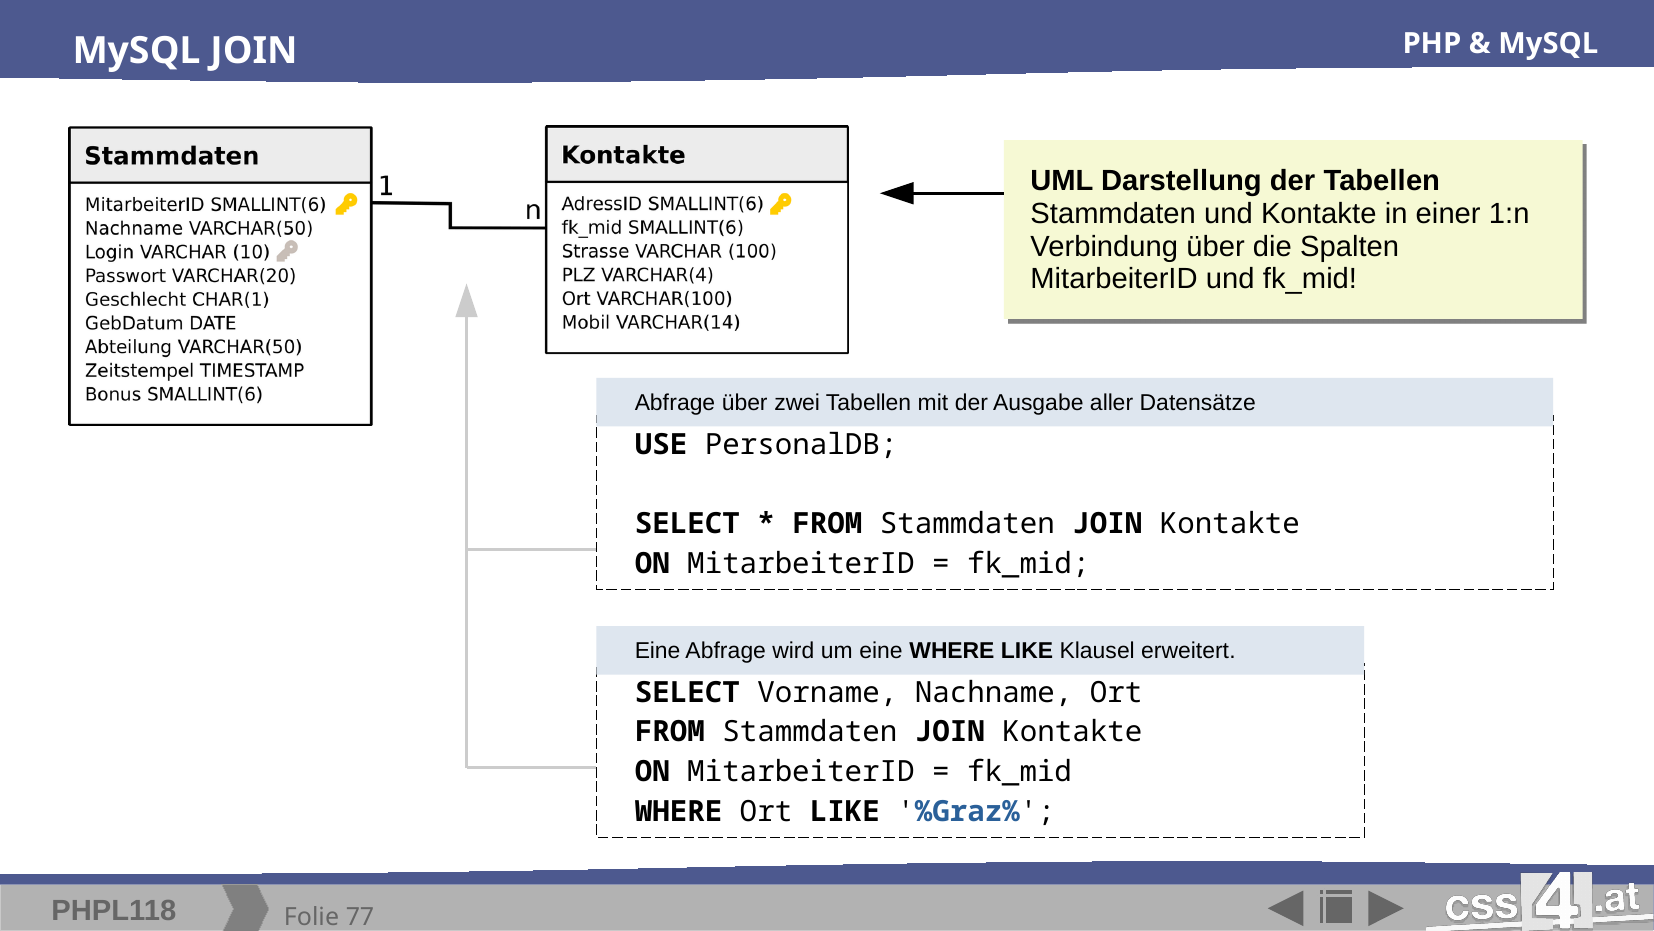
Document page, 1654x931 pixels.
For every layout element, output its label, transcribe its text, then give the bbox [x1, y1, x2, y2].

text_box SELECT Vorname, Nachname, Ort FROM Stammdaten JOIN Kontakte ON MitarbeiterID = fk_mid WHERE Ort LIKE '%Graz%'; [596, 675, 1365, 827]
text_box USE PersonalDB; SELECT * FROM Stammdaten JOIN Kontakte ON MitarbeiterID = fk_mid; [596, 427, 1554, 579]
text_box [0, 0, 1654, 83]
text_box PHP & MySQL [1387, 15, 1619, 60]
text_box [0, 861, 1654, 931]
text_box Folie <Foliennummer> [269, 891, 542, 931]
text_box PHPL118 [36, 886, 209, 931]
text_box Abfrage über zwei Tabellen mit der Ausgabe aller Datensätze [596, 377, 1554, 427]
picture [68, 125, 849, 426]
picture [1426, 872, 1654, 931]
text_box Eine Abfrage wird um eine WHERE LIKE Klausel erweitert. [596, 626, 1365, 675]
text_box UML Darstellung der Tabellen Stammdaten und Kontakte in einer 1:n Verbindung über die Spalten MitarbeiterID und fk_mid! [1003, 140, 1583, 319]
text_box MySQL JOIN [57, 16, 469, 69]
